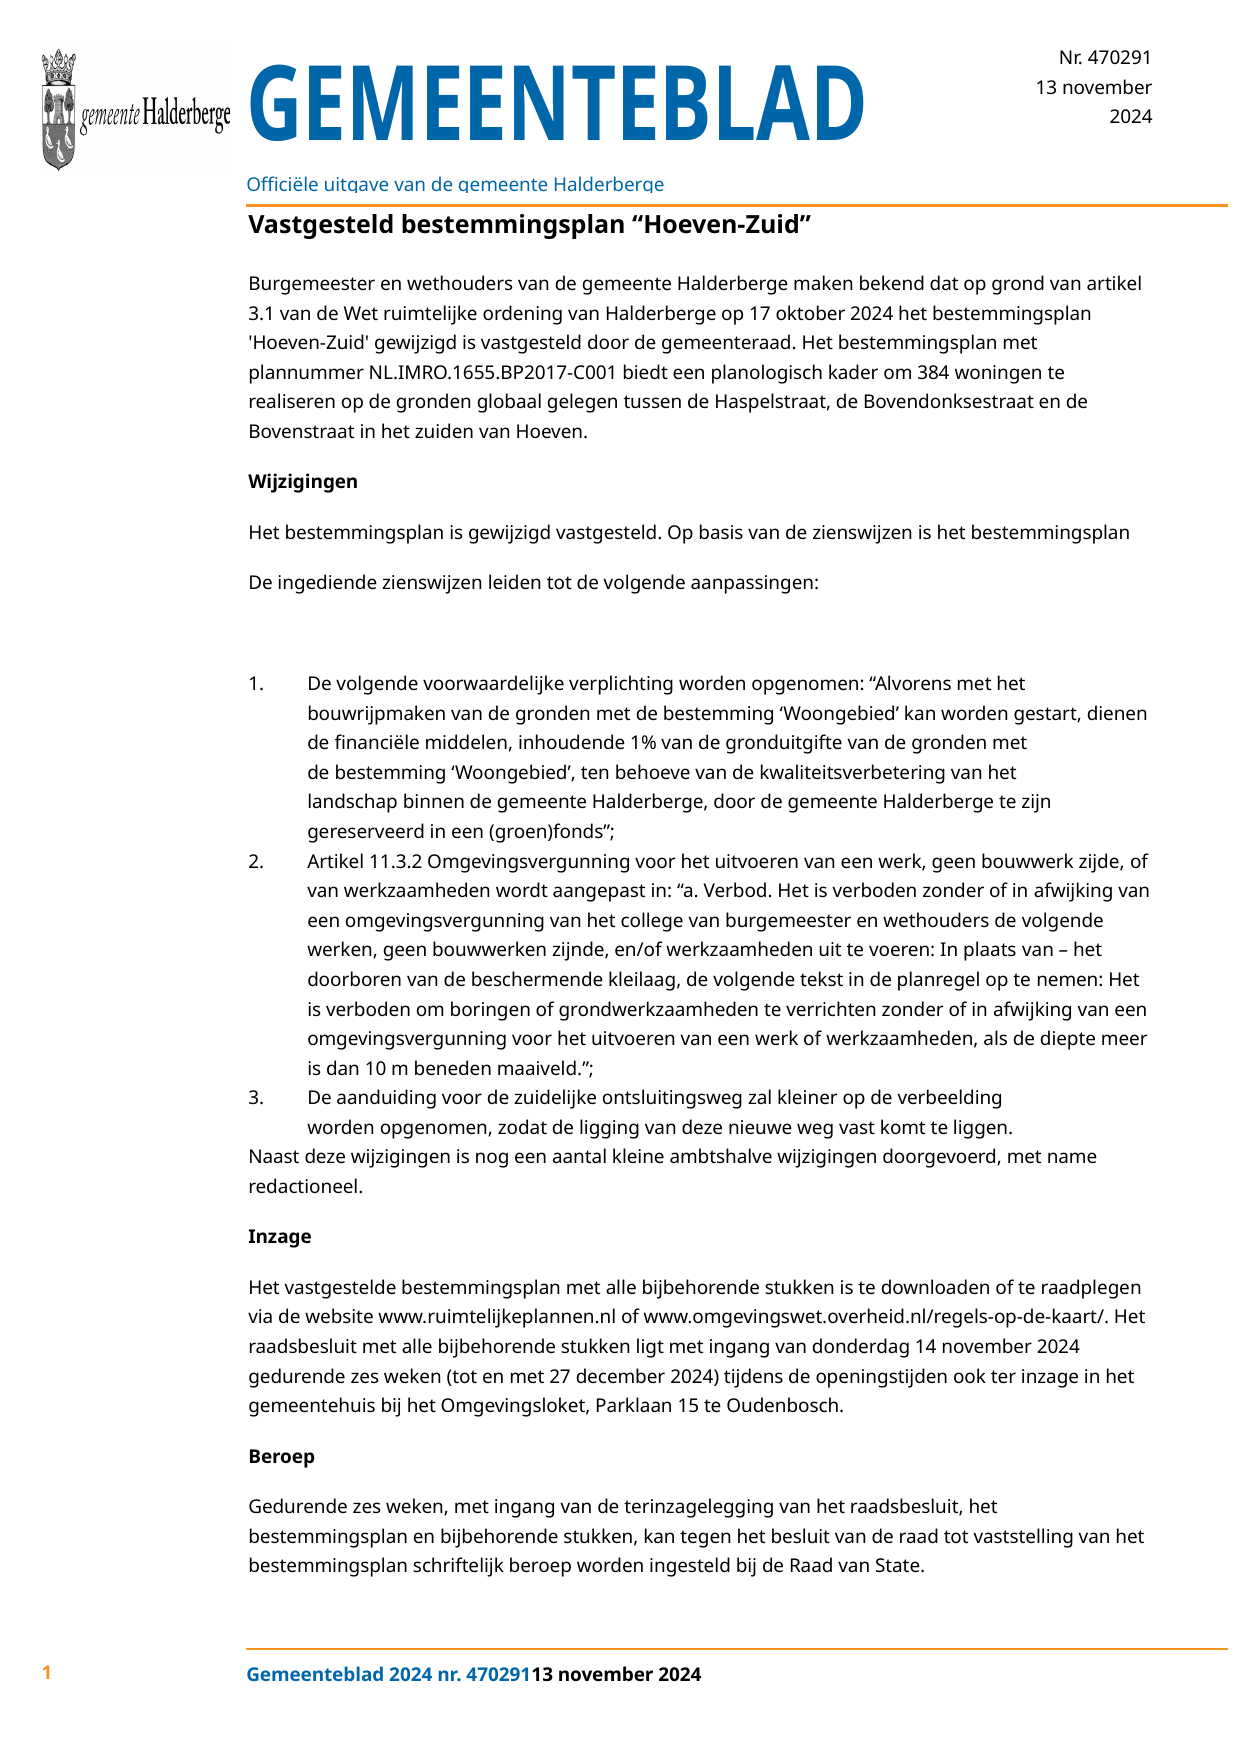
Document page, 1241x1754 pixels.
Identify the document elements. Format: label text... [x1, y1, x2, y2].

text Het bestemmingsplan is gewijzigd vastgesteld. Op basis van de zienswijzen is het bestemmingsplan [248, 519, 1152, 545]
text Gedurende zes weken, met ingang van de terinzagelegging van het raadsbesluit, het bestemmingsplan en bijbehorende stukken, kan tegen het besluit van de raad tot vaststelling van het bestemmingsplan schriftelijk beroep worden ingesteld bij de Raad van State. [248, 1493, 1152, 1578]
text Wijzigingen [248, 469, 1152, 494]
text Burgemeester en wethouders van de gemeente Halderberge maken bekend dat op grond van artikel 3.1 van de Wet ruimtelijke ordening van Halderberge op 17 oktober 2024 het bestemmingsplan 'Hoeven-Zuid' gewijzigd is vastgesteld door de gemeenteraad. Het bestemmingsplan met plannummer NL.IMRO.1655.BP2017-C001 biedt een planologisch kader om 384 woningen te realiseren op de gronden globaal gelegen tussen de Haspelstraat, de Bovendonksestraat en de Bovenstraat in het zuiden van Hoeven. [248, 270, 1152, 444]
text Naast deze wijzigingen is nog een aantal kleine ambtshalve wijzigingen doorgevoerd, met name redactioneel. [248, 1144, 1152, 1199]
text Beroep [248, 1443, 1152, 1468]
list Artikel 11.3.2 Omgevingsvergunning voor het uitvoeren van een werk, geen bouwwerk zijde, of van werkzaamheden wordt aangepast in: “a. Verbod. Het is verboden zonder of in afwijking van een omgevingsvergunning van het college van burgemeester en wethouders de volgende werken, geen bouwwerken zijnde, en/of werkzaamheden uit te voeren: In plaats van – het doorboren van de beschermende kleilaag, de volgende tekst in de planregel op te nemen: Het is verboden om boringen of grondwerkzaamheden te verrichten zonder of in afwijking van een omgevingsvergunning voor het uitvoeren van een werk of werkzaamheden, als de diepte meer is dan 10 m beneden maaiveld.”; [248, 848, 1152, 1081]
text De ingediende zienswijzen leiden tot de volgende aanpassingen: [248, 569, 1152, 595]
picture [41, 47, 231, 172]
list De aanduiding voor de zuidelijke ontsluitingsweg zal kleiner op de verbeelding worden opgenomen, zodat de ligging van deze nieuwe weg vast komt te liggen. [248, 1084, 1152, 1140]
text Het vastgestelde bestemmingsplan met alle bijbehorende stukken is te downloaden of te raadplegen via de website www.ruimtelijkeplannen.nl of www.omgevingswet.overheid.nl/regels-op-de-kaart/. Het raadsbesluit met alle bijbehorende stukken ligt met ingang van donderdag 14 november 2024 gedurende zes weken (tot en met 27 december 2024) tijdens de openingstijden ook ter inzage in het gemeentehuis bij het Omgevingsloket, Parklaan 15 te Oudenbosch. [248, 1274, 1152, 1418]
list De volgende voorwaardelijke verplichting worden opgenomen: “Alvorens met het bouwrijpmaken van de gronden met de bestemming ‘Woongebied’ kan worden gestart, dienen de financiële middelen, inhoudende 1% van de gronduitgifte van de gronden met de bestemming ‘Woongebied’, ten behoeve van de kwaliteitsverbetering van het landschap binnen de gemeente Halderberge, door de gemeente Halderberge te zijn gereserveerd in een (groen)fonds”; [248, 670, 1152, 844]
text Inzage [248, 1224, 1152, 1249]
text Vastgesteld bestemmingsplan “Hoeven-Zuid” [248, 207, 1152, 241]
